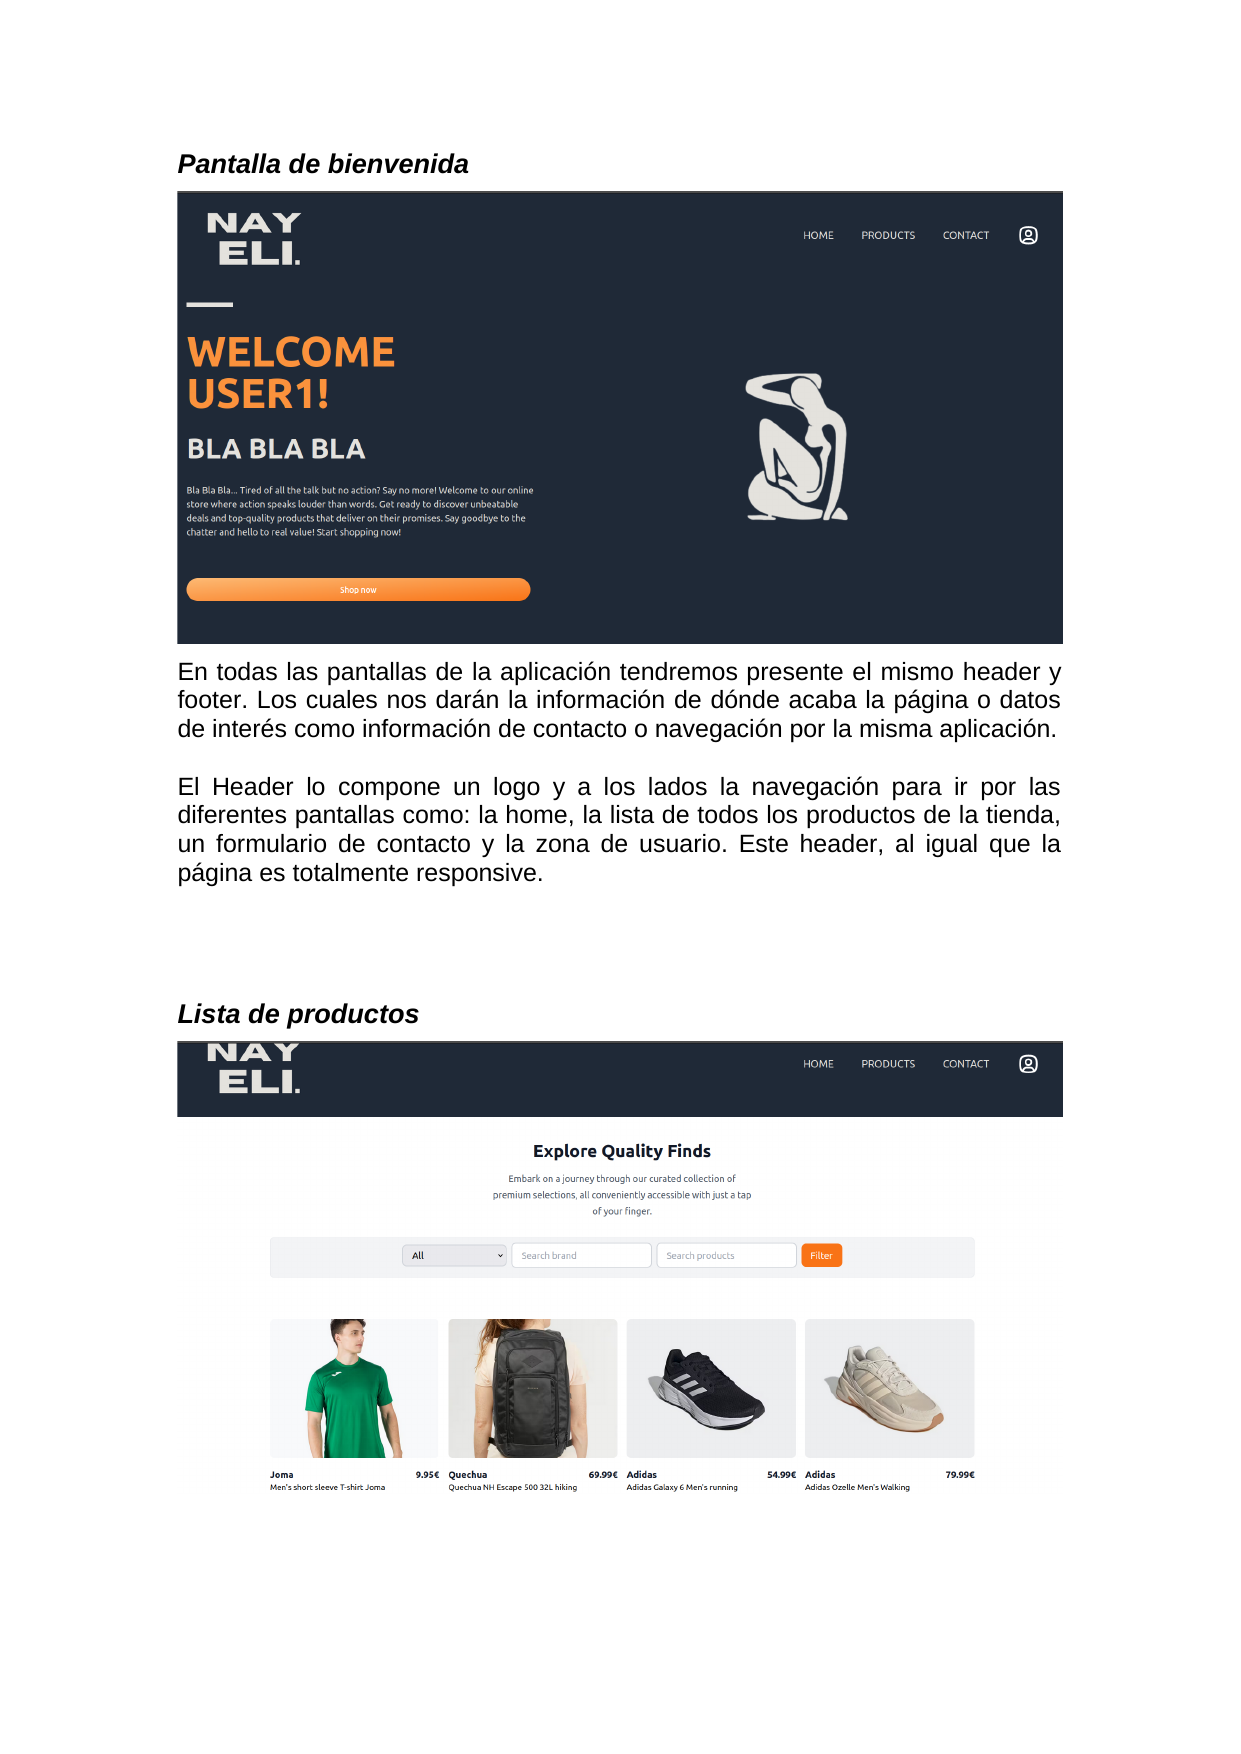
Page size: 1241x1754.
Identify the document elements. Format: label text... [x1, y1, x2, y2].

text El Header lo compone un logo y a los lados la navegación para ir por las diferentes pantallas como: la home, la lista de todos los productos de la tienda, un formulario de contacto y la zona de usuario. Este header, al igual que la página es totalmente responsive. [177, 771, 1063, 886]
subtitle Pantalla de bienvenida [177, 148, 1063, 179]
subtitle Lista de productos [177, 998, 1063, 1029]
text En todas las pantallas de la aplicación tendremos presente el mismo header y footer. Los cuales nos darán la información de dónde acaba la página o datos de interés como información de contacto o navegación por la misma aplicación. [177, 644, 1063, 743]
picture [177, 1041, 1063, 1494]
picture [177, 191, 1063, 644]
